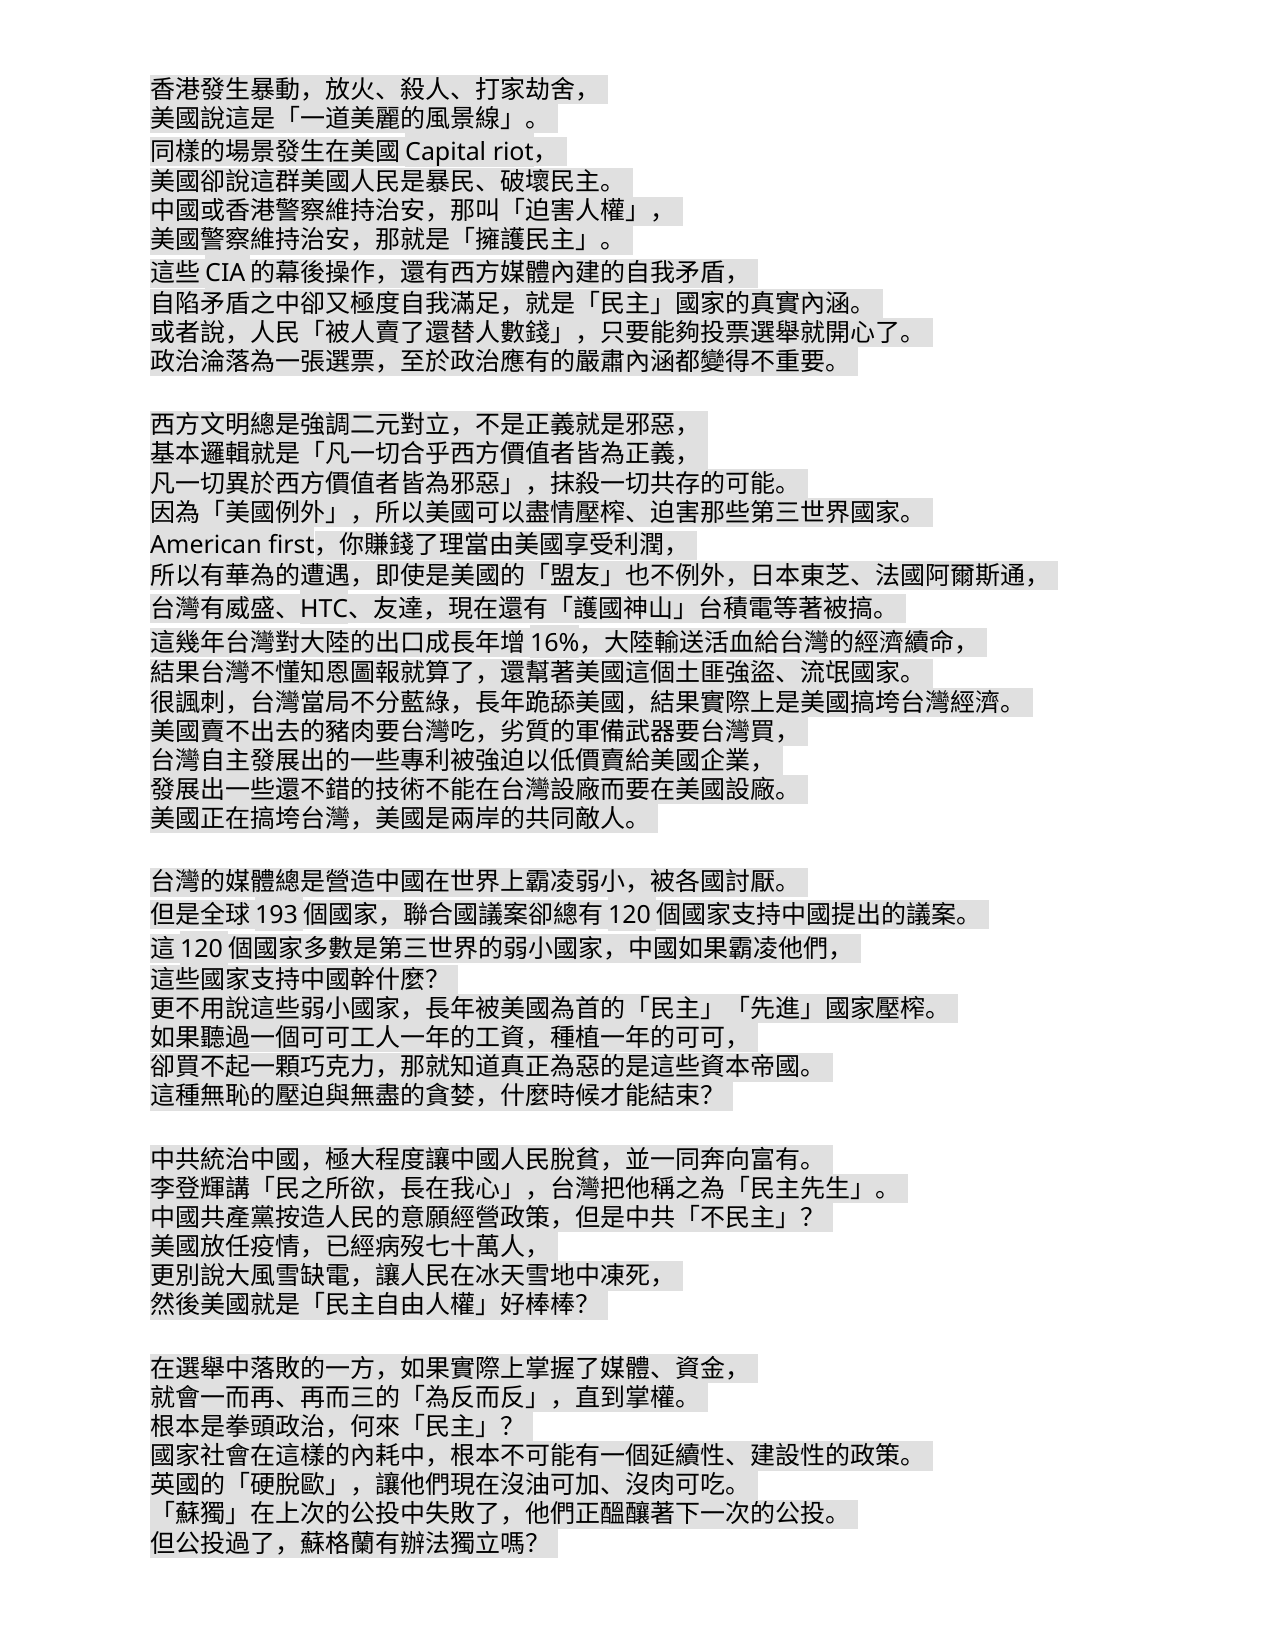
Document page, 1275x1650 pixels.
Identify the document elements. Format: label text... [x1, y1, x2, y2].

text 香港發生暴動，放火、殺人、打家劫舍， 美國說這是「一道美麗的風景線」。 同樣的場景發生在美國Capital riot， 美國卻說這群美國人民是暴民、破壞民主。 中國或香港警察維持治安，那叫「迫害人權」， 美國警察維持治安，那就是「擁護民主」。 這些CIA的幕後操作，還有西方媒體內建的自我矛盾， 自陷矛盾之中卻又極度自我滿足，就是「民主」國家的真實內涵。 或者說，人民「被人賣了還替人數錢」，只要能夠投票選舉就開心了。 政治淪落為一張選票，至於政治應有的嚴肅內涵都變得不重要。 西方文明總是強調二元對立，不是正義就是邪惡， 基本邏輯就是「凡一切合乎西方價值者皆為正義， 凡一切異於西方價值者皆為邪惡」，抹殺一切共存的可能。 因為「美國例外」，所以美國可以盡情壓榨、迫害那些第三世界國家。 American first，你賺錢了理當由美國享受利潤， 所以有華為的遭遇，即使是美國的「盟友」也不例外，日本東芝、法國阿爾斯通， 台灣有威盛、HTC、友達，現在還有「護國神山」台積電等著被搞。 這幾年台灣對大陸的出口成長年增16%，大陸輸送活血給台灣的經濟續命， 結果台灣不懂知恩圖報就算了，還幫著美國這個土匪強盜、流氓國家。 很諷刺，台灣當局不分藍綠，長年跪舔美國，結果實際上是美國搞垮台灣經濟。 美國賣不出去的豬肉要台灣吃，劣質的軍備武器要台灣買， 台灣自主發展出的一些專利被強迫以低價賣給美國企業， 發展出一些還不錯的技術不能在台灣設廠而要在美國設廠。 美國正在搞垮台灣，美國是兩岸的共同敵人。 台灣的媒體總是營造中國在世界上霸凌弱小，被各國討厭。 但是全球193個國家，聯合國議案卻總有120個國家支持中國提出的議案。 這120個國家多數是第三世界的弱小國家，中國如果霸凌他們， 這些國家支持中國幹什麼？ 更不用說這些弱小國家，長年被美國為首的「民主」「先進」國家壓榨。 如果聽過一個可可工人一年的工資，種植一年的可可， 卻買不起一顆巧克力，那就知道真正為惡的是這些資本帝國。 這種無恥的壓迫與無盡的貪婪，什麼時候才能結束？ 中共統治中國，極大程度讓中國人民脫貧，並一同奔向富有。 李登輝講「民之所欲，長在我心」，台灣把他稱之為「民主先生」。 中國共產黨按造人民的意願經營政策，但是中共「不民主」？ 美國放任疫情，已經病歿七十萬人， 更別說大風雪缺電，讓人民在冰天雪地中凍死， 然後美國就是「民主自由人權」好棒棒？ 在選舉中落敗的一方，如果實際上掌握了媒體、資金， 就會一而再、再而三的「為反而反」，直到掌權。 根本是拳頭政治，何來「民主」？ 國家社會在這樣的內耗中，根本不可能有一個延續性、建設性的政策。 英國的「硬脫歐」，讓他們現在沒油可加、沒肉可吃。 「蘇獨」在上次的公投中失敗了，他們正醞釀著下一次的公投。 但公投過了，蘇格蘭有辦法獨立嗎？ [150, 75, 1125, 1558]
